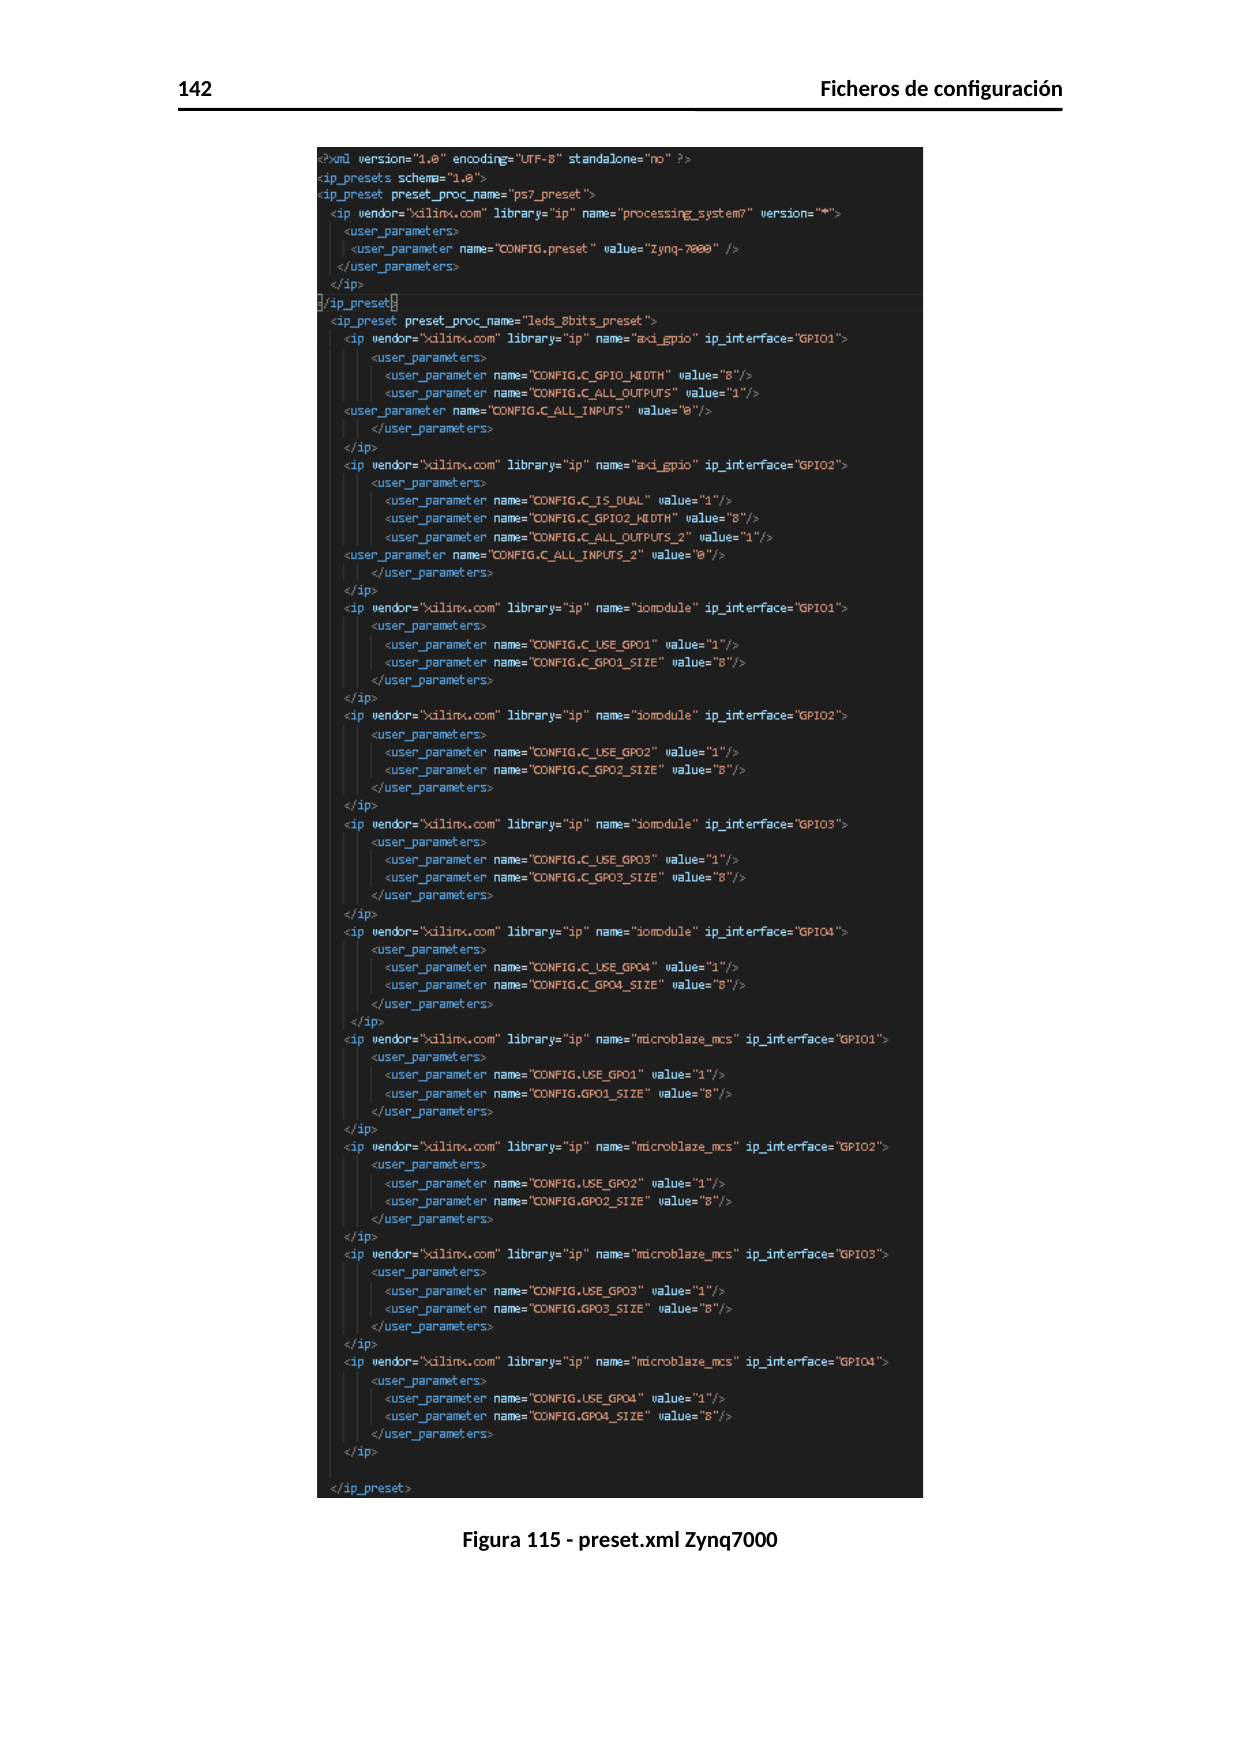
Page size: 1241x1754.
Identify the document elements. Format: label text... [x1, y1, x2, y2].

picture [317, 147, 924, 1498]
text Figura 115 - preset.xml Zynq7000 [177, 1525, 1063, 1553]
